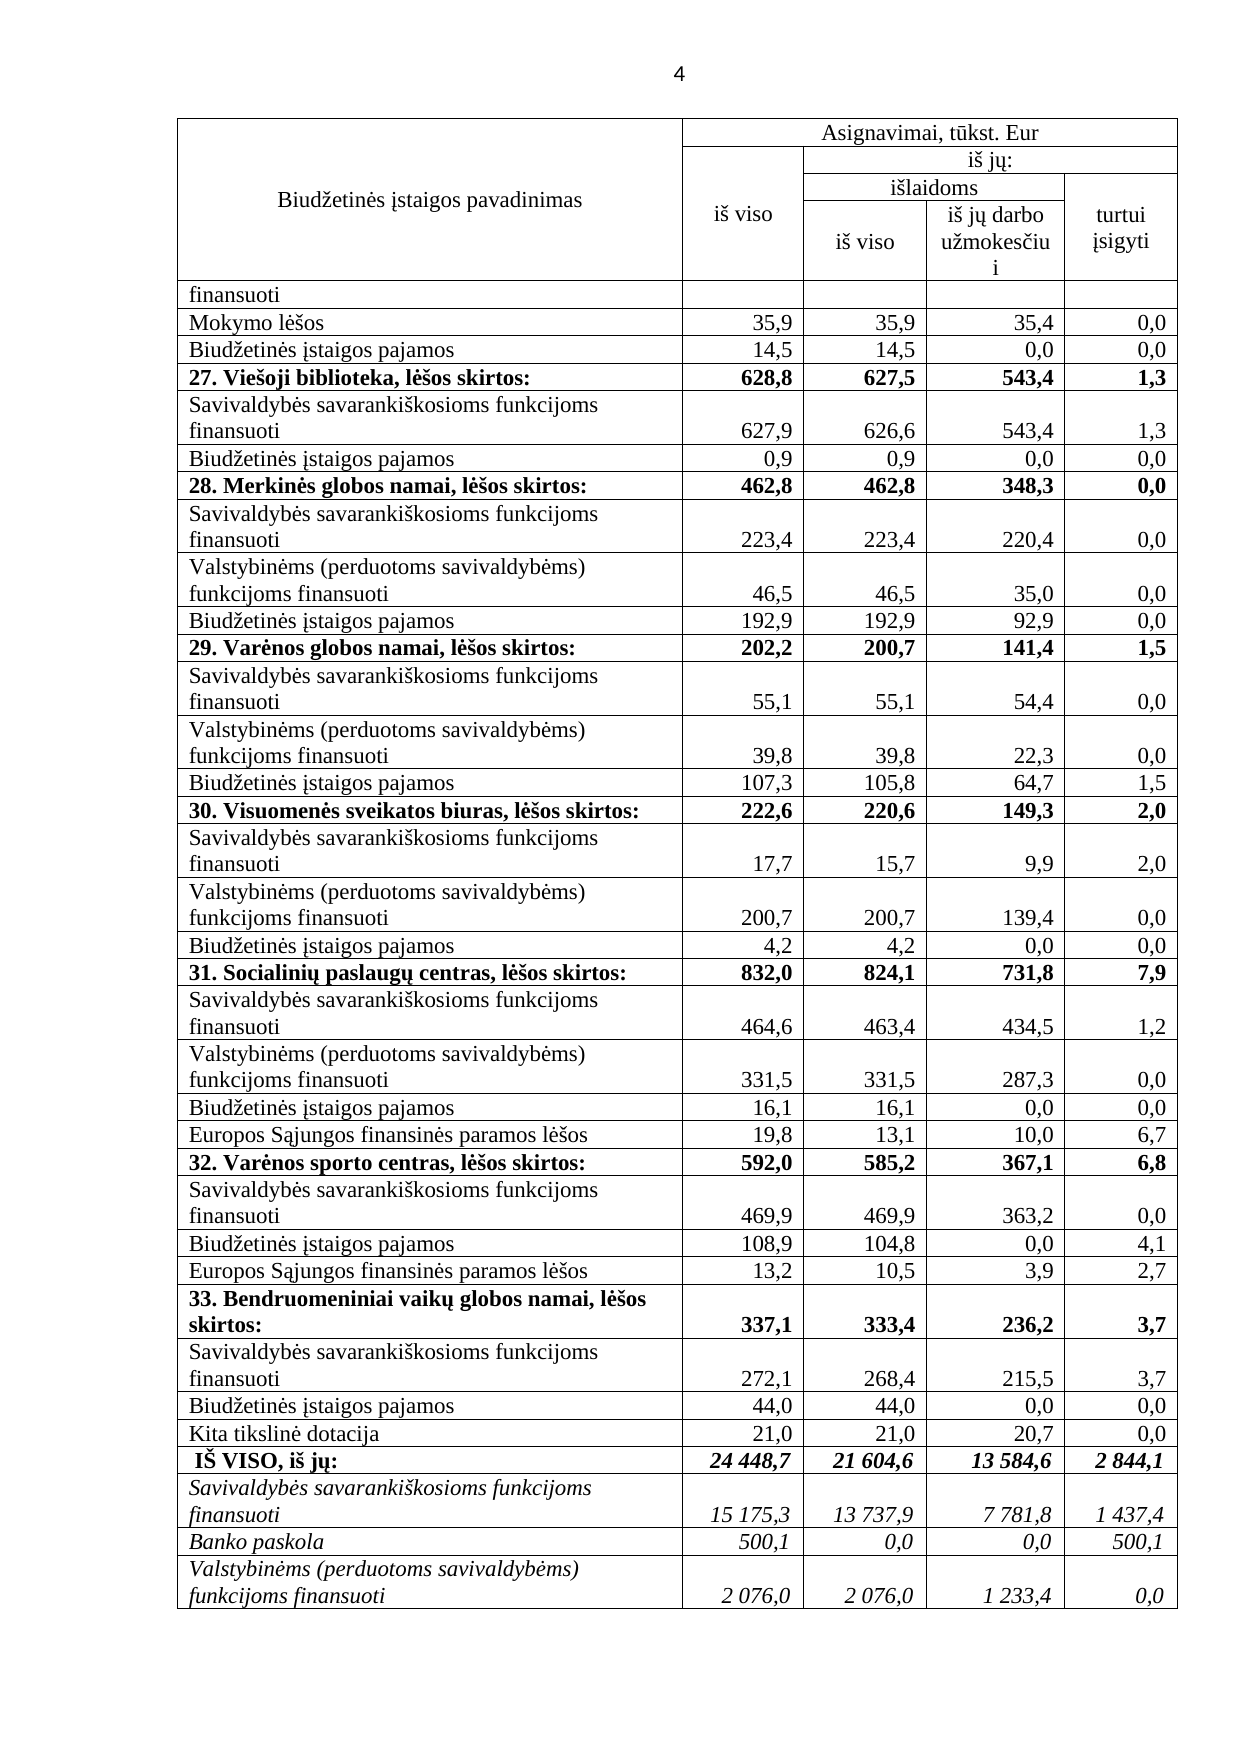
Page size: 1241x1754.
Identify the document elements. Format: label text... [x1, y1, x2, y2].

table_cell 0,0 [927, 932, 1064, 958]
table_cell 585,2 [804, 1149, 926, 1175]
table_cell 337,1 [683, 1285, 803, 1337]
table_cell 469,9 [683, 1176, 803, 1229]
table_cell 44,0 [804, 1392, 926, 1418]
table_cell Biudžetinės įstaigos pajamos [178, 336, 682, 363]
table_cell 64,7 [927, 769, 1064, 796]
table_cell iš jų: [804, 147, 1177, 173]
table_cell 3,7 [1065, 1339, 1177, 1391]
table_cell Banko paskola [178, 1528, 682, 1554]
table_cell 0,0 [1065, 932, 1177, 958]
table_cell 6,8 [1065, 1149, 1177, 1175]
table_cell 14,5 [683, 336, 803, 363]
table_cell Biudžetinės įstaigos pajamos [178, 932, 682, 958]
table_cell 1,5 [1065, 635, 1177, 661]
table_cell 469,9 [804, 1176, 926, 1229]
table_cell turtui įsigyti [1065, 174, 1177, 280]
table_cell 6,7 [1065, 1121, 1177, 1148]
table_cell 39,8 [683, 716, 803, 768]
table_cell 0,0 [927, 1528, 1064, 1554]
table_cell 7,9 [1065, 959, 1177, 985]
table_cell Savivaldybės savarankiškosioms funkcijoms finansuoti [178, 986, 682, 1039]
table_cell 27. Viešoji biblioteka, lėšos skirtos: [178, 364, 682, 390]
table_cell 200,7 [804, 878, 926, 931]
table_cell 200,7 [804, 635, 926, 661]
table_cell 220,6 [804, 797, 926, 823]
table_cell 462,8 [804, 472, 926, 498]
table_cell 107,3 [683, 769, 803, 796]
table_cell Biudžetinės įstaigos pajamos [178, 445, 682, 471]
table_cell Savivaldybės savarankiškosioms funkcijoms finansuoti [178, 1176, 682, 1229]
table_cell 0,0 [1065, 1556, 1177, 1608]
table_cell 0,0 [927, 336, 1064, 363]
table_cell 17,7 [683, 824, 803, 877]
table_cell Valstybinėms (perduotoms savivaldybėms) funkcijoms finansuoti [178, 716, 682, 768]
table_cell 627,5 [804, 364, 926, 390]
table_cell 10,0 [927, 1121, 1064, 1148]
table_cell 105,8 [804, 769, 926, 796]
table_cell 13 584,6 [927, 1447, 1064, 1473]
table_cell 15 175,3 [683, 1474, 803, 1527]
table_cell [683, 281, 803, 308]
table_cell 0,0 [1065, 500, 1177, 552]
table_cell 434,5 [927, 986, 1064, 1039]
table_cell 13,1 [804, 1121, 926, 1148]
table_cell 832,0 [683, 959, 803, 985]
table_cell 0,0 [927, 1392, 1064, 1418]
table_cell finansuoti [178, 281, 682, 308]
table_cell [1065, 281, 1177, 308]
table_cell 16,1 [683, 1094, 803, 1120]
table_cell 14,5 [804, 336, 926, 363]
table_cell 0,0 [1065, 472, 1177, 498]
table_cell 20,7 [927, 1420, 1064, 1446]
table_cell Biudžetinės įstaigos pajamos [178, 1392, 682, 1418]
table_cell 331,5 [804, 1040, 926, 1093]
table_cell 223,4 [683, 500, 803, 552]
table_cell 4,2 [804, 932, 926, 958]
table_cell 55,1 [683, 662, 803, 714]
table_cell 824,1 [804, 959, 926, 985]
table_cell 54,4 [927, 662, 1064, 714]
table_cell 215,5 [927, 1339, 1064, 1391]
table_cell 108,9 [683, 1230, 803, 1256]
table_cell 13,2 [683, 1257, 803, 1284]
table_cell 464,6 [683, 986, 803, 1039]
table_cell 1,3 [1065, 391, 1177, 444]
table_cell 22,3 [927, 716, 1064, 768]
table_cell 500,1 [1065, 1528, 1177, 1554]
table_cell 0,0 [1065, 1040, 1177, 1093]
table_cell 0,0 [1065, 1420, 1177, 1446]
table_cell 2,0 [1065, 824, 1177, 877]
table_cell Biudžetinės įstaigos pajamos [178, 1094, 682, 1120]
table_cell 139,4 [927, 878, 1064, 931]
table_cell 30. Visuomenės sveikatos biuras, lėšos skirtos: [178, 797, 682, 823]
table_cell 0,0 [1065, 1392, 1177, 1418]
table_cell 141,4 [927, 635, 1064, 661]
table_cell Biudžetinės įstaigos pajamos [178, 769, 682, 796]
table_cell 3,7 [1065, 1285, 1177, 1337]
table_cell 236,2 [927, 1285, 1064, 1337]
table_cell 104,8 [804, 1230, 926, 1256]
table_cell 0,0 [1065, 1176, 1177, 1229]
table_cell 0,0 [1065, 662, 1177, 714]
table_cell 46,5 [683, 553, 803, 606]
table_cell 220,4 [927, 500, 1064, 552]
table_cell Valstybinėms (perduotoms savivaldybėms) funkcijoms finansuoti [178, 553, 682, 606]
table_cell išlaidoms [804, 174, 1064, 200]
table_cell IŠ VISO, iš jų: [178, 1447, 682, 1473]
table_cell 1,5 [1065, 769, 1177, 796]
table_cell 21,0 [683, 1420, 803, 1446]
table_cell 348,3 [927, 472, 1064, 498]
table_cell 0,0 [1065, 336, 1177, 363]
table_cell 463,4 [804, 986, 926, 1039]
table_cell 367,1 [927, 1149, 1064, 1175]
table_cell iš jų darbo užmokesčiui [927, 201, 1064, 280]
table_cell Biudžetinės įstaigos pajamos [178, 1230, 682, 1256]
table_cell 149,3 [927, 797, 1064, 823]
table_cell 35,0 [927, 553, 1064, 606]
table_cell 0,0 [927, 1094, 1064, 1120]
table_cell 626,6 [804, 391, 926, 444]
table_cell 21 604,6 [804, 1447, 926, 1473]
table_cell 29. Varėnos globos namai, lėšos skirtos: [178, 635, 682, 661]
table_cell 272,1 [683, 1339, 803, 1391]
table_cell Savivaldybės savarankiškosioms funkcijoms finansuoti [178, 391, 682, 444]
table_cell 4,2 [683, 932, 803, 958]
table_cell Savivaldybės savarankiškosioms funkcijoms finansuoti [178, 1474, 682, 1527]
table_cell 3,9 [927, 1257, 1064, 1284]
table_cell 2 076,0 [683, 1556, 803, 1608]
table_cell 39,8 [804, 716, 926, 768]
table_cell 287,3 [927, 1040, 1064, 1093]
table_cell 4,1 [1065, 1230, 1177, 1256]
table_header Biudžetinės įstaigos pavadinimas [178, 119, 682, 280]
table_cell 543,4 [927, 364, 1064, 390]
table_cell 13 737,9 [804, 1474, 926, 1527]
table_cell 592,0 [683, 1149, 803, 1175]
table_cell iš viso [683, 147, 803, 280]
table_cell 21,0 [804, 1420, 926, 1446]
table_cell 35,9 [804, 309, 926, 335]
table_cell 543,4 [927, 391, 1064, 444]
table_cell 1,2 [1065, 986, 1177, 1039]
table_cell Savivaldybės savarankiškosioms funkcijoms finansuoti [178, 662, 682, 714]
table_cell 35,9 [683, 309, 803, 335]
table_cell 92,9 [927, 607, 1064, 633]
table_cell Mokymo lėšos [178, 309, 682, 335]
table_cell Europos Sąjungos finansinės paramos lėšos [178, 1121, 682, 1148]
table_cell 462,8 [683, 472, 803, 498]
table_cell 2 076,0 [804, 1556, 926, 1608]
table_cell 2,0 [1065, 797, 1177, 823]
table_cell Valstybinėms (perduotoms savivaldybėms) funkcijoms finansuoti [178, 1040, 682, 1093]
table_cell 0,0 [1065, 309, 1177, 335]
table_cell 46,5 [804, 553, 926, 606]
table_cell Valstybinėms (perduotoms savivaldybėms) funkcijoms finansuoti [178, 1556, 682, 1608]
table_cell 28. Merkinės globos namai, lėšos skirtos: [178, 472, 682, 498]
table_cell 0,9 [683, 445, 803, 471]
table_cell 500,1 [683, 1528, 803, 1554]
table_cell 268,4 [804, 1339, 926, 1391]
table_cell 2 844,1 [1065, 1447, 1177, 1473]
table_cell 16,1 [804, 1094, 926, 1120]
table_cell 627,9 [683, 391, 803, 444]
table_cell 1 233,4 [927, 1556, 1064, 1608]
table_cell Biudžetinės įstaigos pajamos [178, 607, 682, 633]
table_cell 731,8 [927, 959, 1064, 985]
table_cell 202,2 [683, 635, 803, 661]
table_cell 7 781,8 [927, 1474, 1064, 1527]
table_cell 44,0 [683, 1392, 803, 1418]
table_cell 0,0 [1065, 445, 1177, 471]
table_cell 31. Socialinių paslaugų centras, lėšos skirtos: [178, 959, 682, 985]
table_cell 33. Bendruomeniniai vaikų globos namai, lėšos skirtos: [178, 1285, 682, 1337]
table_cell 333,4 [804, 1285, 926, 1337]
table_cell Kita tikslinė dotacija [178, 1420, 682, 1446]
table_cell 10,5 [804, 1257, 926, 1284]
table_cell 0,0 [804, 1528, 926, 1554]
table_cell 0,0 [1065, 878, 1177, 931]
table_cell Savivaldybės savarankiškosioms funkcijoms finansuoti [178, 824, 682, 877]
table_cell 1,3 [1065, 364, 1177, 390]
table_cell 15,7 [804, 824, 926, 877]
table_cell 2,7 [1065, 1257, 1177, 1284]
table_cell 0,0 [1065, 607, 1177, 633]
table_cell Savivaldybės savarankiškosioms funkcijoms finansuoti [178, 1339, 682, 1391]
table_cell 0,0 [927, 1230, 1064, 1256]
table_cell 0,0 [1065, 553, 1177, 606]
table_cell 0,0 [1065, 716, 1177, 768]
table_cell Europos Sąjungos finansinės paramos lėšos [178, 1257, 682, 1284]
table_cell 223,4 [804, 500, 926, 552]
table_cell 55,1 [804, 662, 926, 714]
table_cell 24 448,7 [683, 1447, 803, 1473]
table_cell 0,9 [804, 445, 926, 471]
table_cell 192,9 [804, 607, 926, 633]
table_cell 331,5 [683, 1040, 803, 1093]
table_cell [804, 281, 926, 308]
table_cell Savivaldybės savarankiškosioms funkcijoms finansuoti [178, 500, 682, 552]
table_cell 200,7 [683, 878, 803, 931]
table_header Asignavimai, tūkst. Eur [683, 119, 1177, 146]
table_cell 1 437,4 [1065, 1474, 1177, 1527]
table_cell 35,4 [927, 309, 1064, 335]
table_cell 0,0 [1065, 1094, 1177, 1120]
table_cell 19,8 [683, 1121, 803, 1148]
table_cell Valstybinėms (perduotoms savivaldybėms) funkcijoms finansuoti [178, 878, 682, 931]
table_cell 628,8 [683, 364, 803, 390]
table_cell 192,9 [683, 607, 803, 633]
table_cell 0,0 [927, 445, 1064, 471]
table_cell iš viso [804, 201, 926, 280]
table_cell 9,9 [927, 824, 1064, 877]
table_cell 222,6 [683, 797, 803, 823]
table_cell 363,2 [927, 1176, 1064, 1229]
table_cell 32. Varėnos sporto centras, lėšos skirtos: [178, 1149, 682, 1175]
table_cell [927, 281, 1064, 308]
